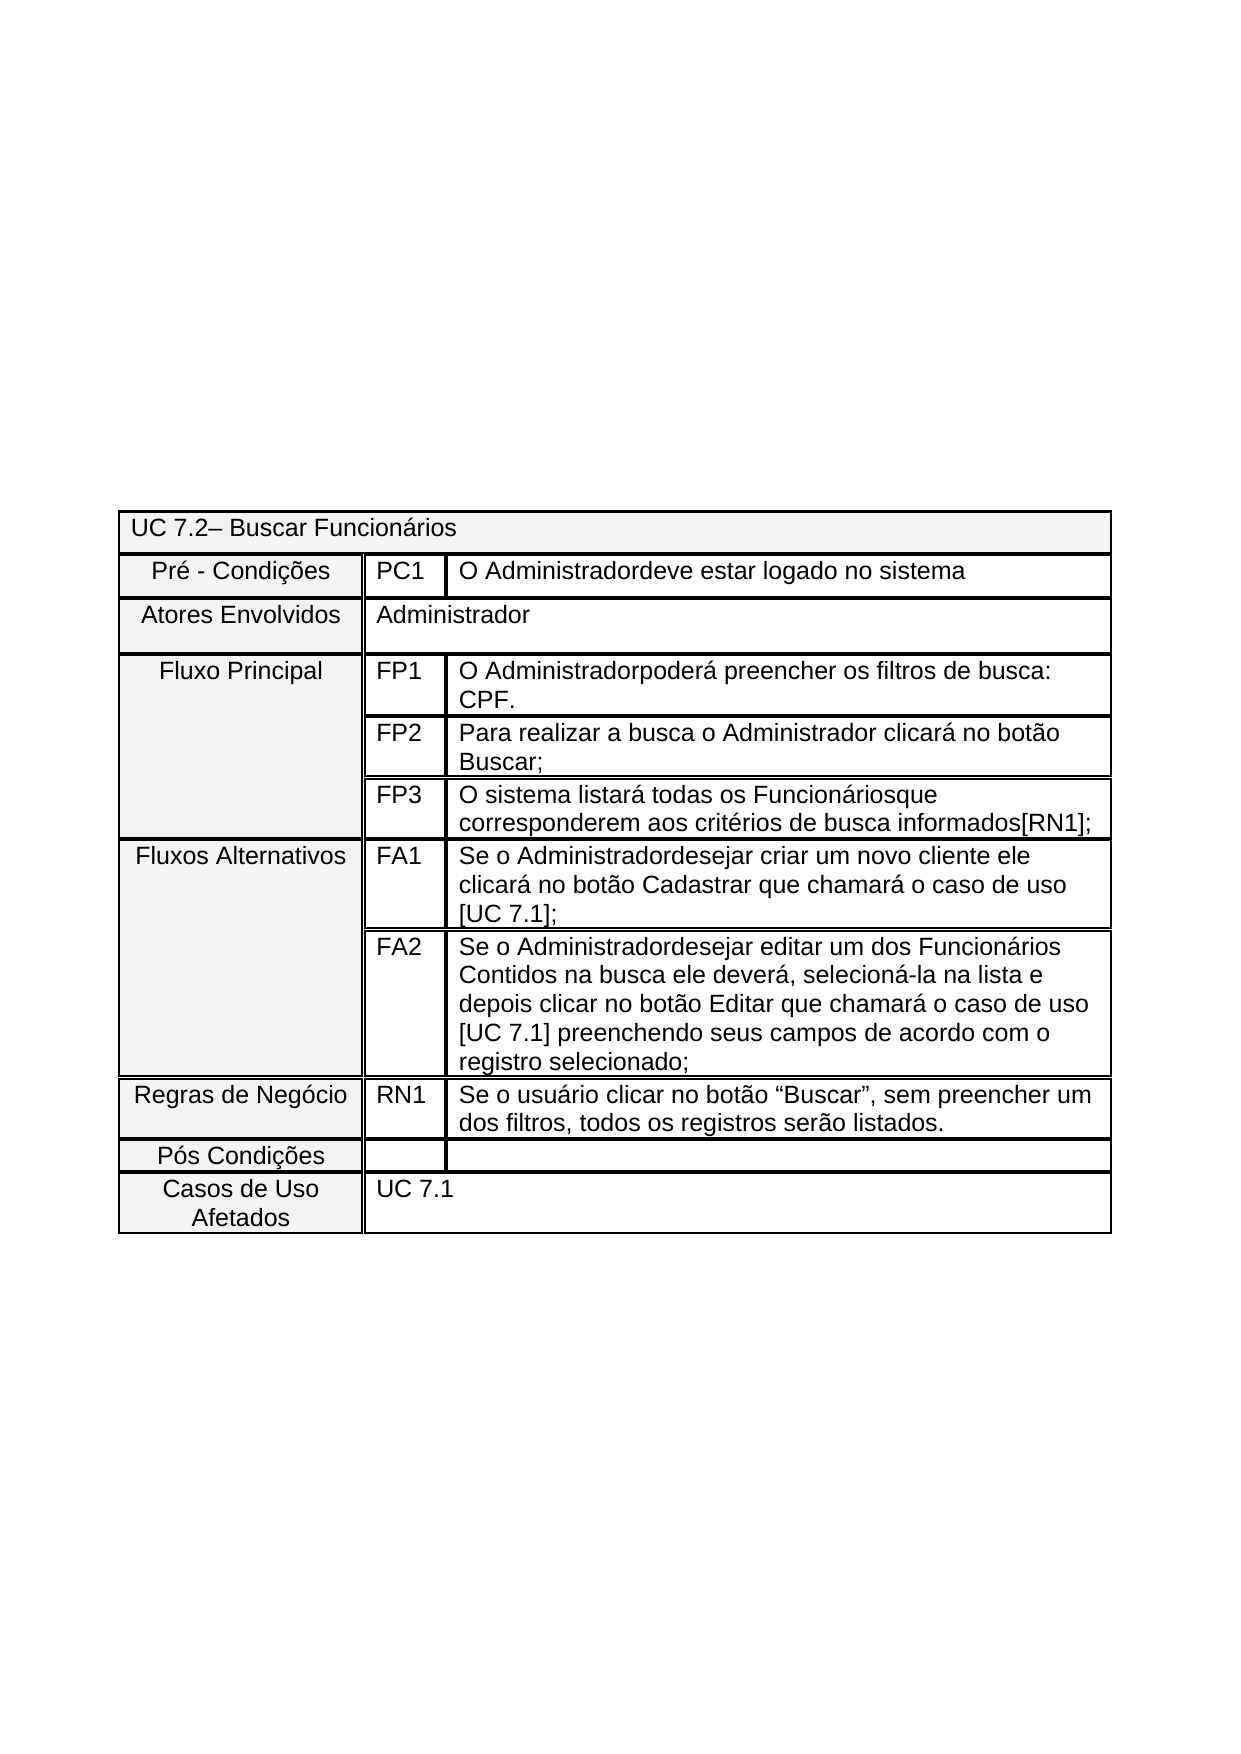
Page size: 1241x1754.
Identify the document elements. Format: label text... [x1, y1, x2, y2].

table_cell Regras de Negócio [120, 1080, 361, 1137]
table_header UC 7.2– Buscar Funcionários [120, 513, 1110, 552]
table_cell Administrador [366, 600, 1110, 652]
table_cell Se o Administradordesejar criar um novo cliente ele clicará no botão Cadastrar que chamará o caso de uso [UC 7.1]; [448, 841, 1110, 927]
table_cell FP1 [366, 656, 444, 714]
table_cell FA2 [366, 932, 444, 1075]
table_cell PC1 [366, 556, 444, 596]
table_cell O Administradordeve estar logado no sistema [448, 556, 1110, 596]
table_cell [366, 1141, 444, 1170]
table_cell O sistema listará todas os Funcionáriosque corresponderem aos critérios de busca informados[RN1]; [448, 780, 1110, 837]
table_cell Para realizar a busca o Administrador clicará no botão Buscar; [448, 718, 1110, 775]
table_cell [448, 1141, 1110, 1170]
table_cell O Administradorpoderá preencher os filtros de busca: CPF. [448, 656, 1110, 714]
table_cell RN1 [366, 1080, 444, 1137]
table_cell FP2 [366, 718, 444, 775]
table_cell UC 7.1 [366, 1174, 1110, 1232]
table_cell FP3 [366, 780, 444, 837]
table_cell Se o usuário clicar no botão “Buscar”, sem preencher um dos filtros, todos os registros serão listados. [448, 1080, 1110, 1137]
table_cell Se o Administradordesejar editar um dos Funcionários Contidos na busca ele deverá, selecioná-la na lista e depois clicar no botão Editar que chamará o caso de uso [UC 7.1] preenchendo seus campos de acordo com o registro selecionado; [448, 932, 1110, 1075]
table_cell Fluxos Alternativos [120, 841, 361, 1075]
table_cell Fluxo Principal [120, 656, 361, 837]
table_cell Atores Envolvidos [120, 600, 361, 652]
table_cell Pré - Condições [120, 556, 361, 596]
table_cell FA1 [366, 841, 444, 927]
table_cell Pós Condições [120, 1141, 361, 1170]
table_cell Casos de Uso Afetados [120, 1174, 361, 1232]
